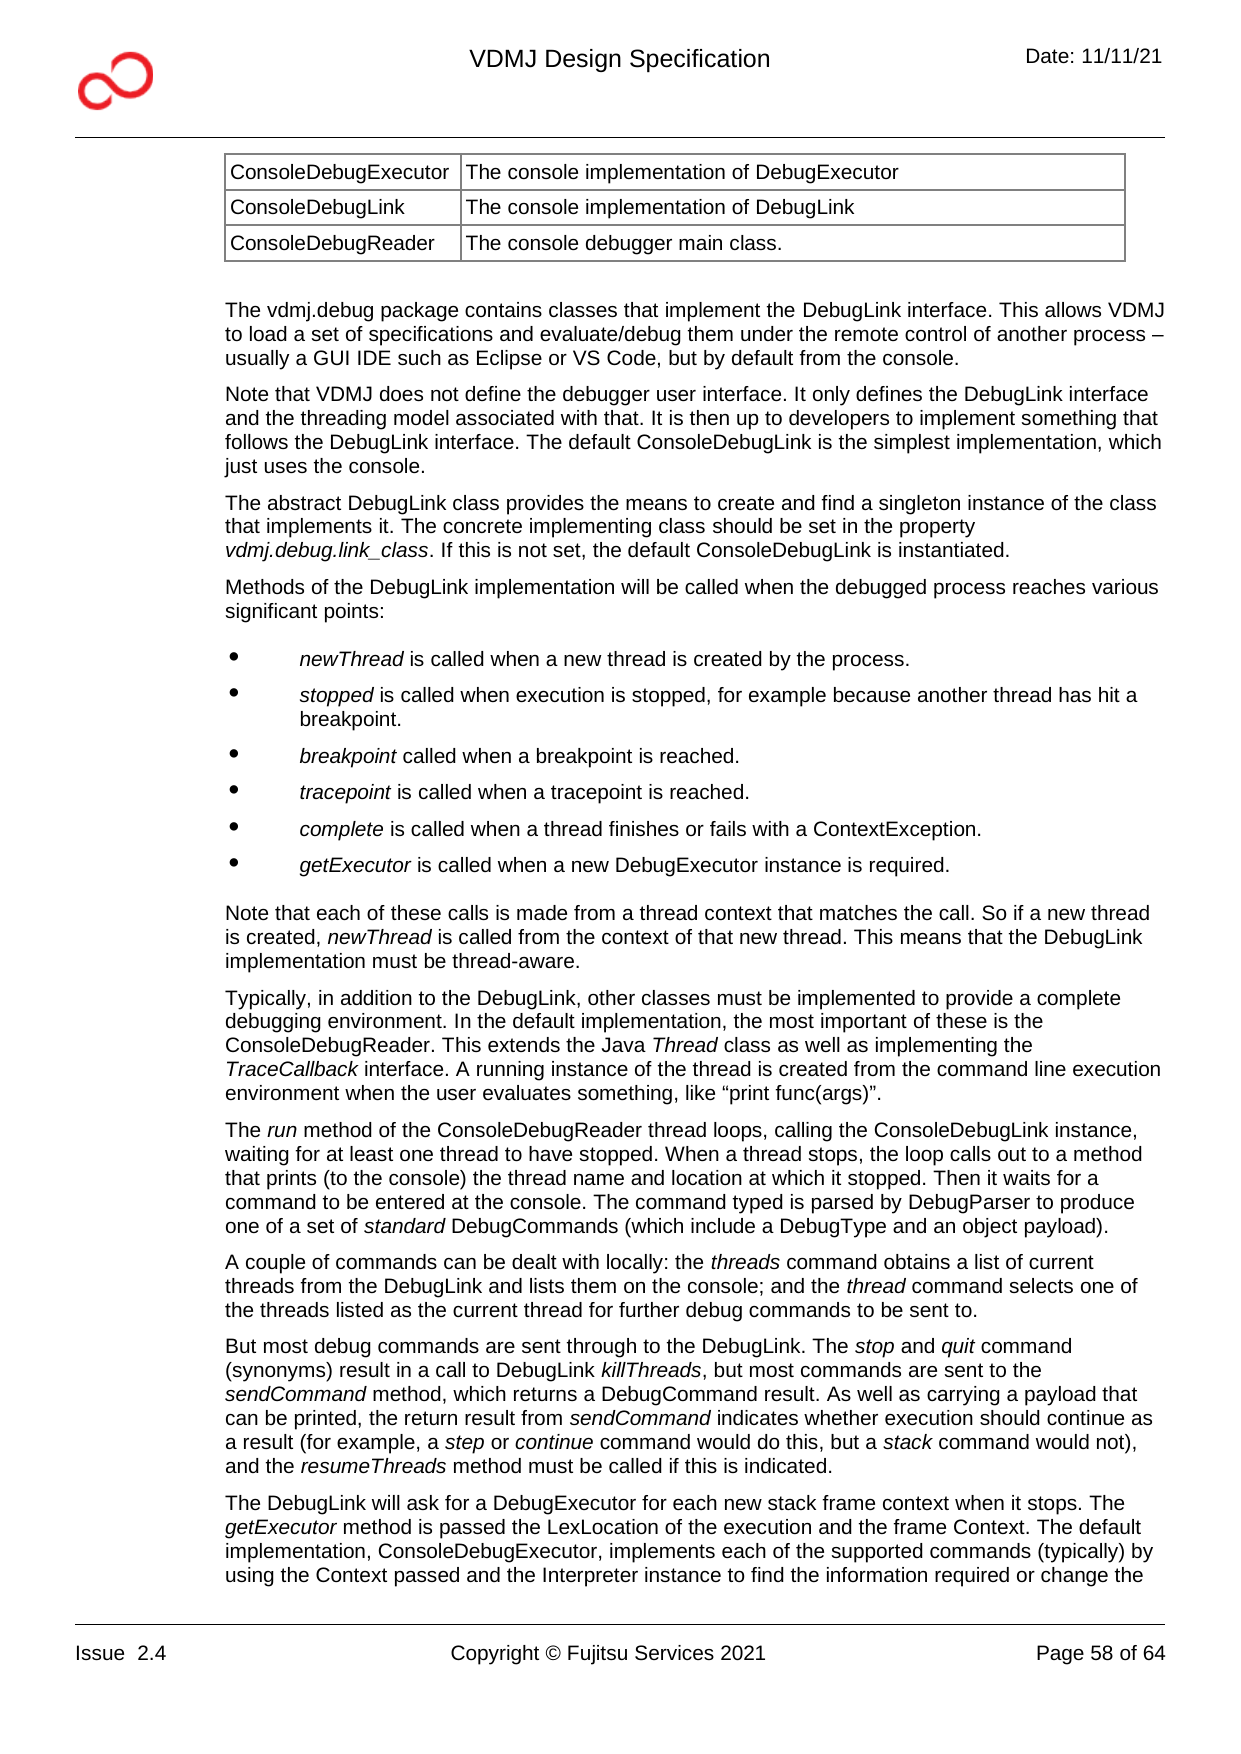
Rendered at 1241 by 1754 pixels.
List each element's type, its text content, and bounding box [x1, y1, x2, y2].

table_cell ConsoleDebugExecutor [226, 155, 460, 188]
text Note that each of these calls is made from a thread context that matches the call. So if a new thread is created, newThread is called from the context of that new thread. This means that the DebugLink implementation must be thread-aware. [225, 901, 1165, 973]
text The abstract DebugLink class provides the means to create and find a singleton instance of the class that implements it. The concrete implementing class should be set in the property vdmj.debug.link_class. If this is not set, the default ConsoleDebugLink is instantiated. [225, 491, 1165, 563]
table_cell The console implementation of DebugLink [462, 191, 1124, 224]
text But most debug commands are sent through to the DebugLink. The stop and quit command (synonyms) result in a call to DebugLink killThreads, but most commands are sent to the sendCommand method, which returns a DebugCommand result. As well as carrying a payload that can be printed, the return result from sendCommand indicates whether execution should continue as a result (for example, a step or continue command would do this, but a stack command would not), and the resumeThreads method must be called if this is indicated. [225, 1335, 1165, 1478]
table_cell ConsoleDebugLink [226, 191, 460, 224]
text Typically, in addition to the DebugLink, other classes must be implemented to provide a complete debugging environment. In the default implementation, the most important of these is the ConsoleDebugReader. This extends the Java Thread class as well as implementing the TraceCallback interface. A running instance of the thread is created from the command line execution environment when the user evaluates something, like “print func(args)”. [225, 986, 1165, 1106]
table_cell The console implementation of DebugExecutor [462, 155, 1124, 188]
text The vdmj.debug package contains classes that implement the DebugLink interface. This allows VDMJ to load a set of specifications and evaluate/debug them under the remote control of another process – usually a GUI IDE such as Eclipse or VS Code, but by default from the console. [225, 298, 1165, 370]
text The DebugLink will ask for a DebugExecutor for each new stack frame context when it stops. The getExecutor method is passed the LexLocation of the execution and the frame Context. The default implementation, ConsoleDebugExecutor, implements each of the supported commands (typically) by using the Context passed and the Interpreter instance to find the information required or change the [225, 1491, 1165, 1587]
table_cell The console debugger main class. [462, 226, 1124, 259]
list complete is called when a thread finishes or fails with a ContextException. [228, 817, 1165, 841]
text Methods of the DebugLink implementation will be called when the debugged process reaches various significant points: [225, 575, 1165, 623]
table_cell ConsoleDebugReader [226, 226, 460, 259]
text A couple of commands can be dealt with locally: the threads command obtains a list of current threads from the DebugLink and lists them on the console; and the thread command selects one of the threads listed as the current thread for further debug commands to be sent to. [225, 1250, 1165, 1322]
list newThread is called when a new thread is created by the process. [228, 647, 1165, 671]
text Note that VDMJ does not define the debugger user interface. It only defines the DebugLink interface and the threading model associated with that. It is then up to developers to implement something that follows the DebugLink interface. The default ConsoleDebugLink is the simplest implementation, which just uses the console. [225, 382, 1165, 478]
list stopped is called when execution is stopped, for example because another thread has hit a breakpoint. [228, 684, 1165, 732]
list tracepoint is called when a tracepoint is reached. [228, 781, 1165, 804]
list breakpoint called when a breakpoint is reached. [228, 744, 1165, 768]
picture [78, 44, 153, 120]
list getExecutor is called when a new DebugExecutor instance is required. [228, 853, 1165, 877]
text The run method of the ConsoleDebugReader thread loops, calling the ConsoleDebugLink instance, waiting for at least one thread to have stopped. When a thread stops, the loop calls out to a method that prints (to the console) the thread name and location at which it stopped. Then it waits for a command to be entered at the console. The command typed is parsed by DebugParser to produce one of a set of standard DebugCommands (which include a DebugType and an object payload). [225, 1118, 1165, 1238]
